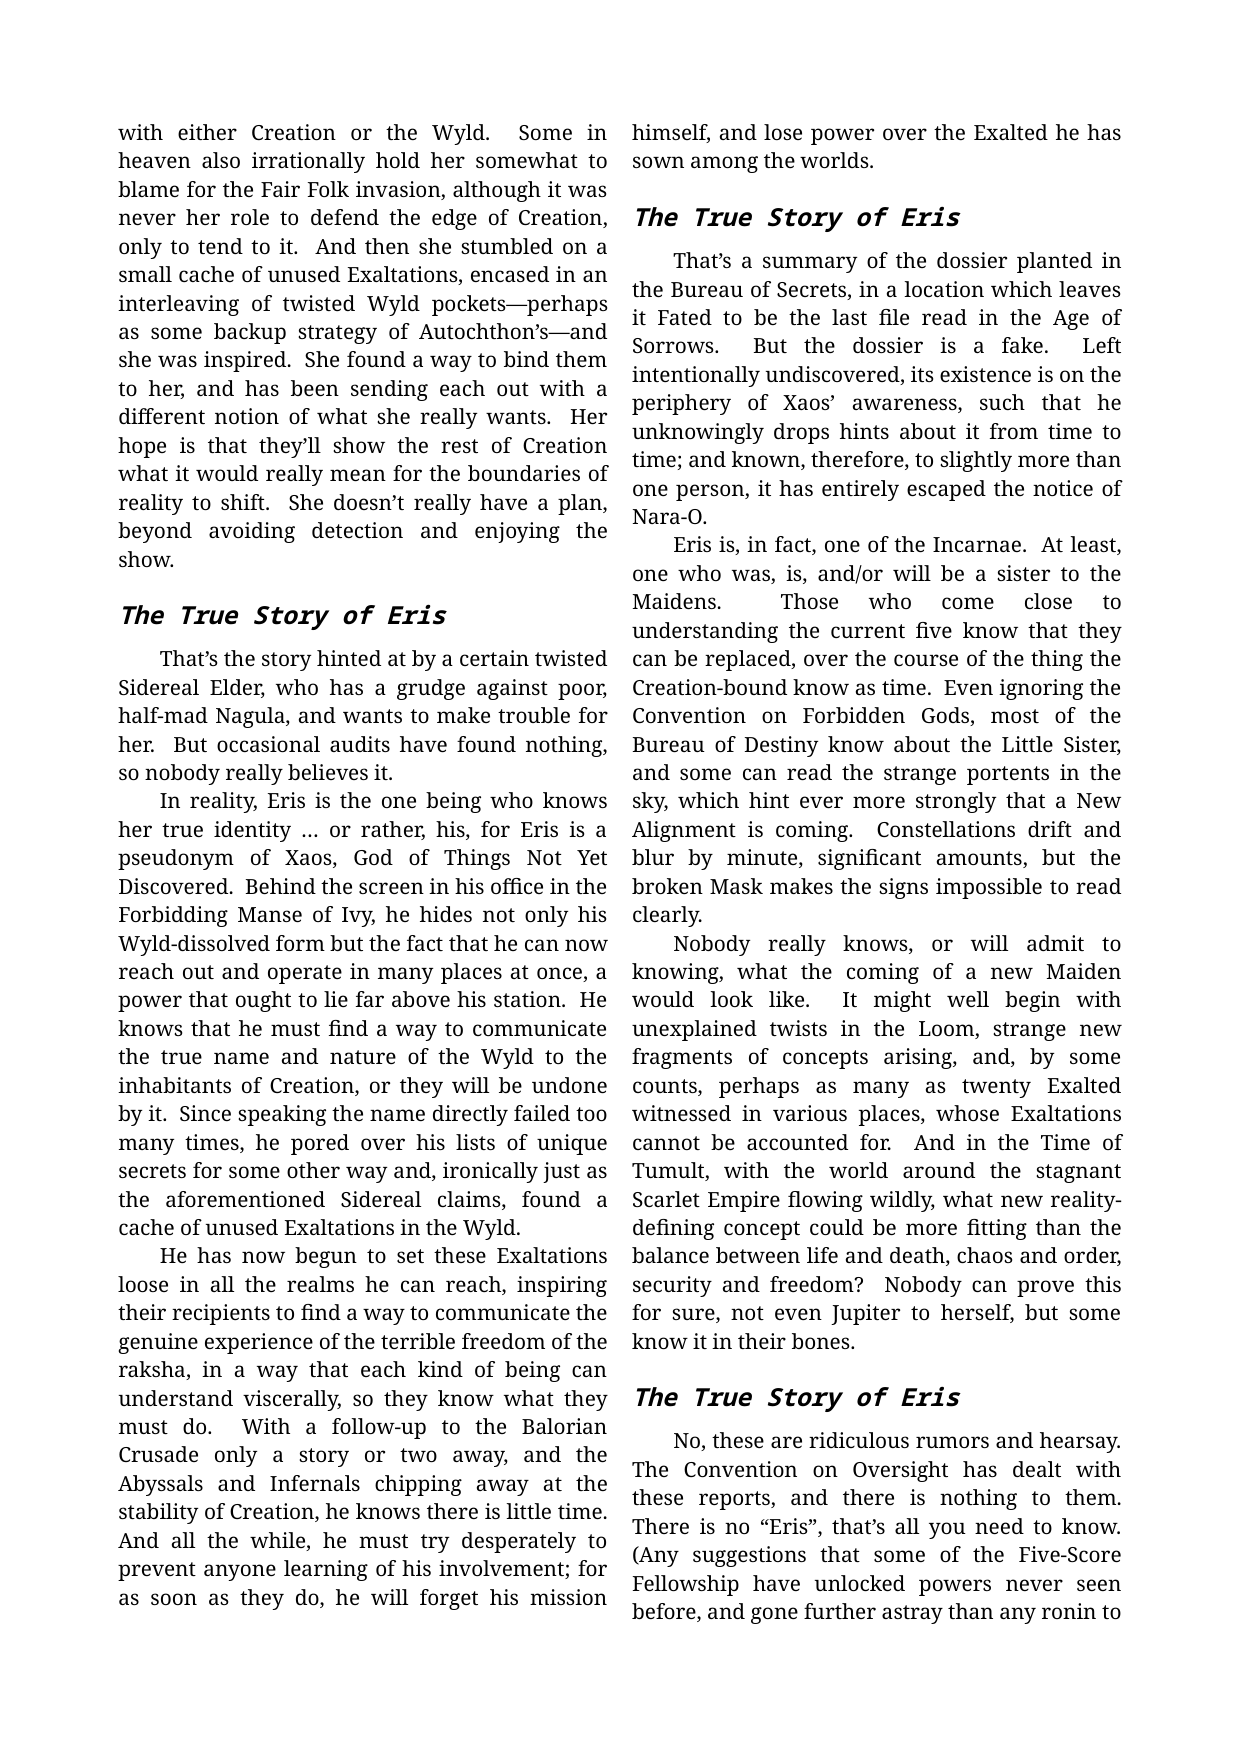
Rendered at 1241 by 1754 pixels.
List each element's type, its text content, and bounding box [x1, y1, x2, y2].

text That’s a summary of the dossier planted in the Bureau of Secrets, in a location which leaves it Fated to be the last file read in the Age of Sorrows. But the dossier is a fake. Left intentionally undiscovered, its existence is on the periphery of Xaos’ awareness, such that he unknowingly drops hints about it from time to time; and known, therefore, to slightly more than one person, it has entirely escaped the notice of Nara-O. [632, 246, 1122, 531]
text He has now begun to set these Exaltations loose in all the realms he can reach, inspiring their recipients to find a way to communicate the genuine experience of the terrible freedom of the raksha, in a way that each kind of being can understand viscerally, so they know what they must do. With a follow-up to the Balorian Crusade only a story or two away, and the Abyssals and Infernals chipping away at the stability of Creation, he knows there is little time. And all the while, he must try desperately to prevent anyone learning of his involvement; for as soon as they do, he will forget his mission [118, 1242, 608, 1611]
subtitle The True Story of Eris [632, 200, 1122, 234]
subtitle The True Story of Eris [118, 598, 608, 632]
text In reality, Eris is the one being who knows her true identity … or rather, his, for Eris is a pseudonym of Xaos, God of Things Not Yet Discovered. Behind the screen in his office in the Forbidding Manse of Ivy, he hides not only his Wyld-dissolved form but the fact that he can now reach out and operate in many places at once, a power that ought to lie far above his station. He knows that he must find a way to communicate the true name and nature of the Wyld to the inhabitants of Creation, or they will be undone by it. Since speaking the name directly failed too many times, he pored over his lists of unique secrets for some other way and, ironically just as the aforementioned Sidereal claims, found a cache of unused Exaltations in the Wyld. [118, 787, 608, 1242]
text himself, and lose power over the Exalted he has sown among the worlds. [632, 118, 1122, 175]
text Nobody really knows, or will admit to knowing, what the coming of a new Maiden would look like. It might well begin with unexplained twists in the Loom, strange new fragments of concepts arising, and, by some counts, perhaps as many as twenty Exalted witnessed in various places, whose Exaltations cannot be accounted for. And in the Time of Tumult, with the world around the stagnant Scarlet Empire flowing wildly, what new reality-defining concept could be more fitting than the balance between life and death, chaos and order, security and freedom? Nobody can prove this for sure, not even Jupiter to herself, but some know it in their bones. [632, 929, 1122, 1355]
text with either Creation or the Wyld. Some in heaven also irrationally hold her somewhat to blame for the Fair Folk invasion, although it was never her role to defend the edge of Creation, only to tend to it. And then she stumbled on a small cache of unused Exaltations, encased in an interleaving of twisted Wyld pockets—perhaps as some backup strategy of Autochthon’s—and she was inspired. She found a way to bind them to her, and has been sending each out with a different notion of what she really wants. Her hope is that they’ll show the rest of Creation what it would really mean for the boundaries of reality to shift. She doesn’t really have a plan, beyond avoiding detection and enjoying the show. [118, 118, 608, 573]
text That’s the story hinted at by a certain twisted Sidereal Elder, who has a grudge against poor, half-mad Nagula, and wants to make trouble for her. But occasional audits have found nothing, so nobody really believes it. [118, 644, 608, 787]
subtitle The True Story of Eris [632, 1380, 1122, 1414]
text No, these are ridiculous rumors and hearsay. The Convention on Oversight has dealt with these reports, and there is nothing to them. There is no “Eris”, that’s all you need to know. (Any suggestions that some of the Five-Score Fellowship have unlocked powers never seen before, and gone further astray than any ronin to [632, 1427, 1122, 1626]
text Eris is, in fact, one of the Incarnae. At least, one who was, is, and/or will be a sister to the Maidens. Those who come close to understanding the current five know that they can be replaced, over the course of the thing the Creation-bound know as time. Even ignoring the Convention on Forbidden Gods, most of the Bureau of Destiny know about the Little Sister, and some can read the strange portents in the sky, which hint ever more strongly that a New Alignment is coming. Constellations drift and blur by minute, significant amounts, but the broken Mask makes the signs impossible to read clearly. [632, 531, 1122, 929]
